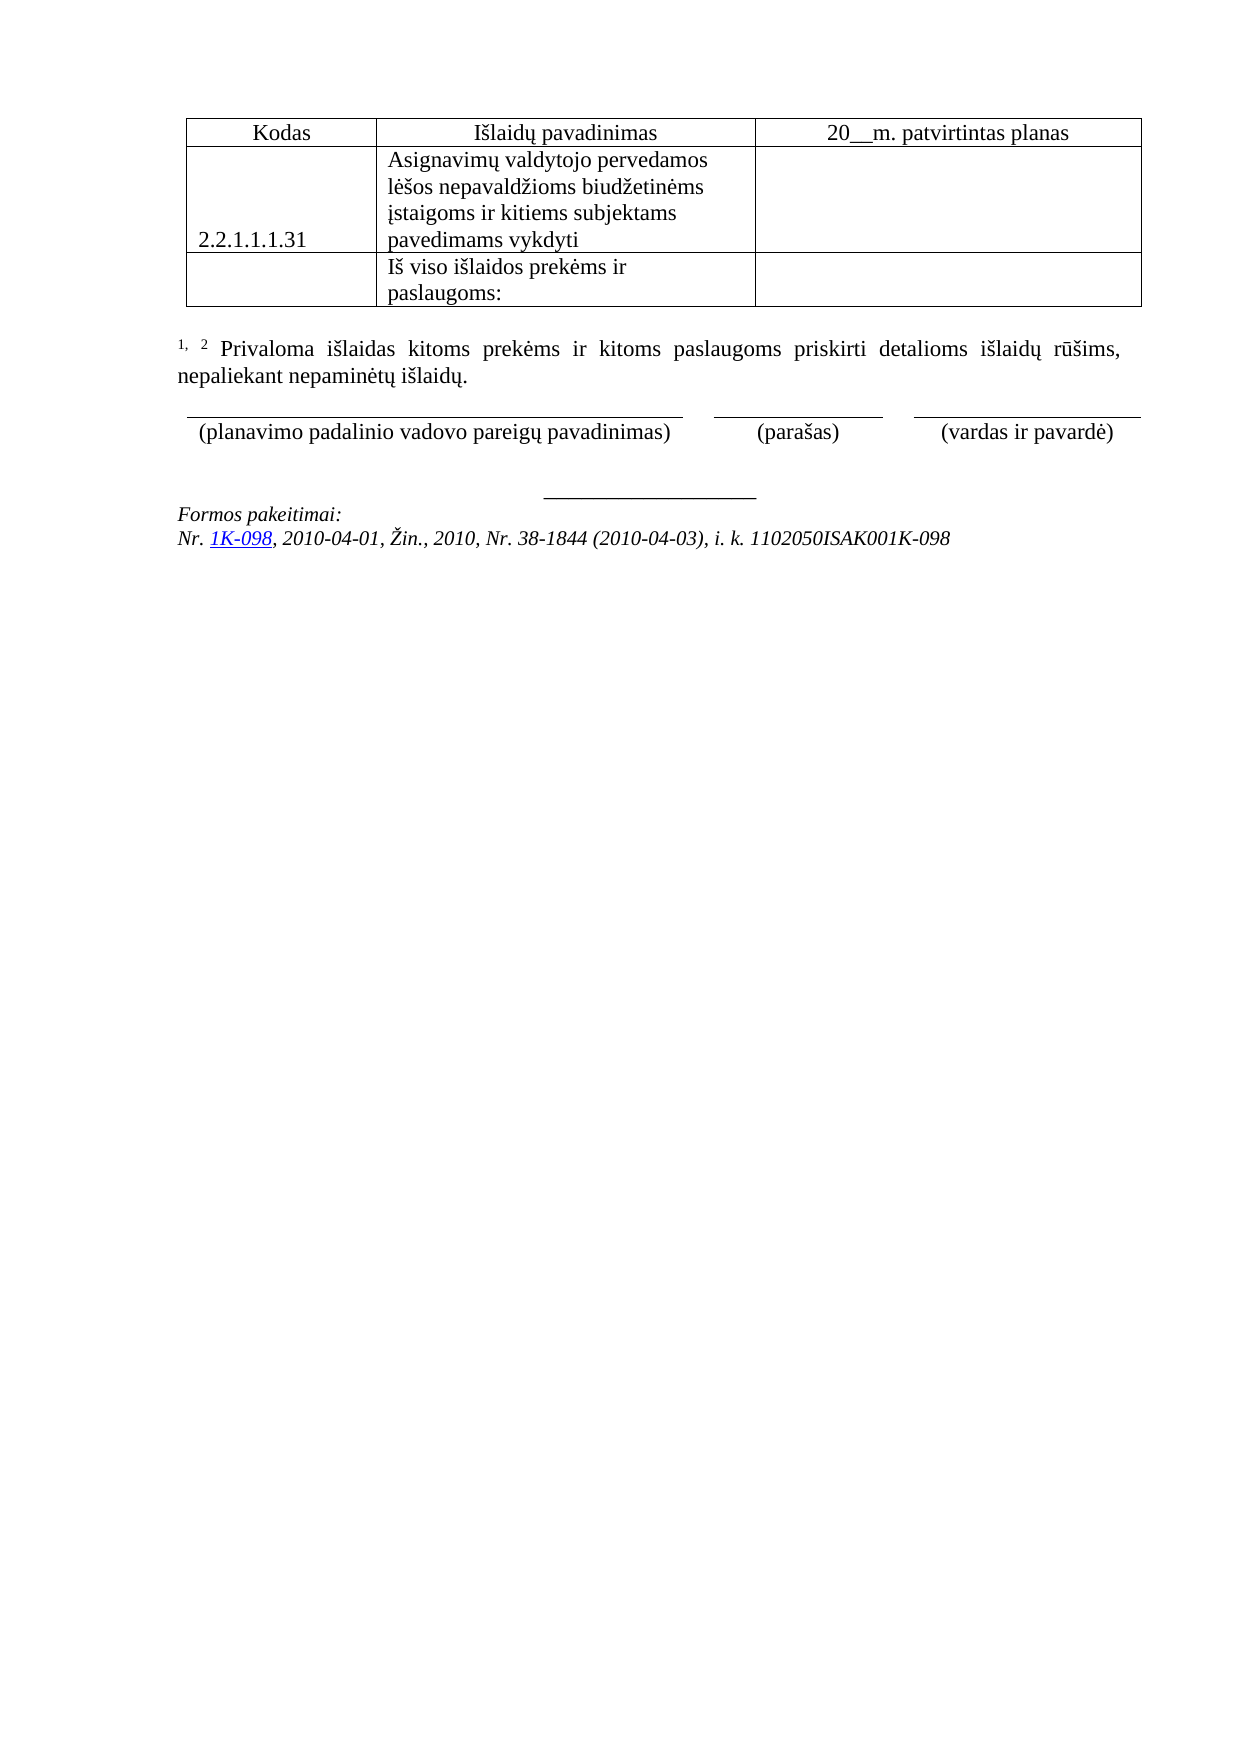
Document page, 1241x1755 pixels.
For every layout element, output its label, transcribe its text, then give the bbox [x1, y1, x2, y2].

text 1, 2 Privaloma išlaidas kitoms prekėms ir kitoms paslaugoms priskirti detalioms išlaidų rūšims, nepaliekant nepaminėtų išlaidų. [177, 336, 1122, 388]
table_cell 2.2.1.1.1.31 [187, 147, 376, 252]
table_header Kodas [187, 119, 376, 146]
table_header (planavimo padalinio vadovo pareigų pavadinimas) [187, 418, 683, 444]
table_cell [756, 147, 1141, 252]
table_header 20__m. patvirtintas planas [756, 119, 1141, 146]
table_cell [756, 253, 1141, 306]
text Nr. 1K-098, 2010-04-01, Žin., 2010, Nr. 38-1844 (2010-04-03), i. k. 1102050ISAK001K-098 [177, 526, 1122, 550]
table_header [683, 417, 713, 444]
text Formos pakeitimai: [177, 502, 1122, 526]
table_cell Asignavimų valdytojo pervedamos lėšos nepavaldžioms biudžetinėms įstaigoms ir kitiems subjektams pavedimams vykdyti [377, 147, 755, 252]
table_header (parašas) [714, 418, 883, 444]
text _________________ [177, 473, 1122, 502]
table_cell [187, 253, 376, 306]
table_cell Iš viso išlaidos prekėms ir paslaugoms: [377, 253, 755, 306]
table_header (vardas ir pavardė) [914, 418, 1141, 444]
table_header Išlaidų pavadinimas [377, 119, 755, 146]
table_header [883, 417, 913, 444]
